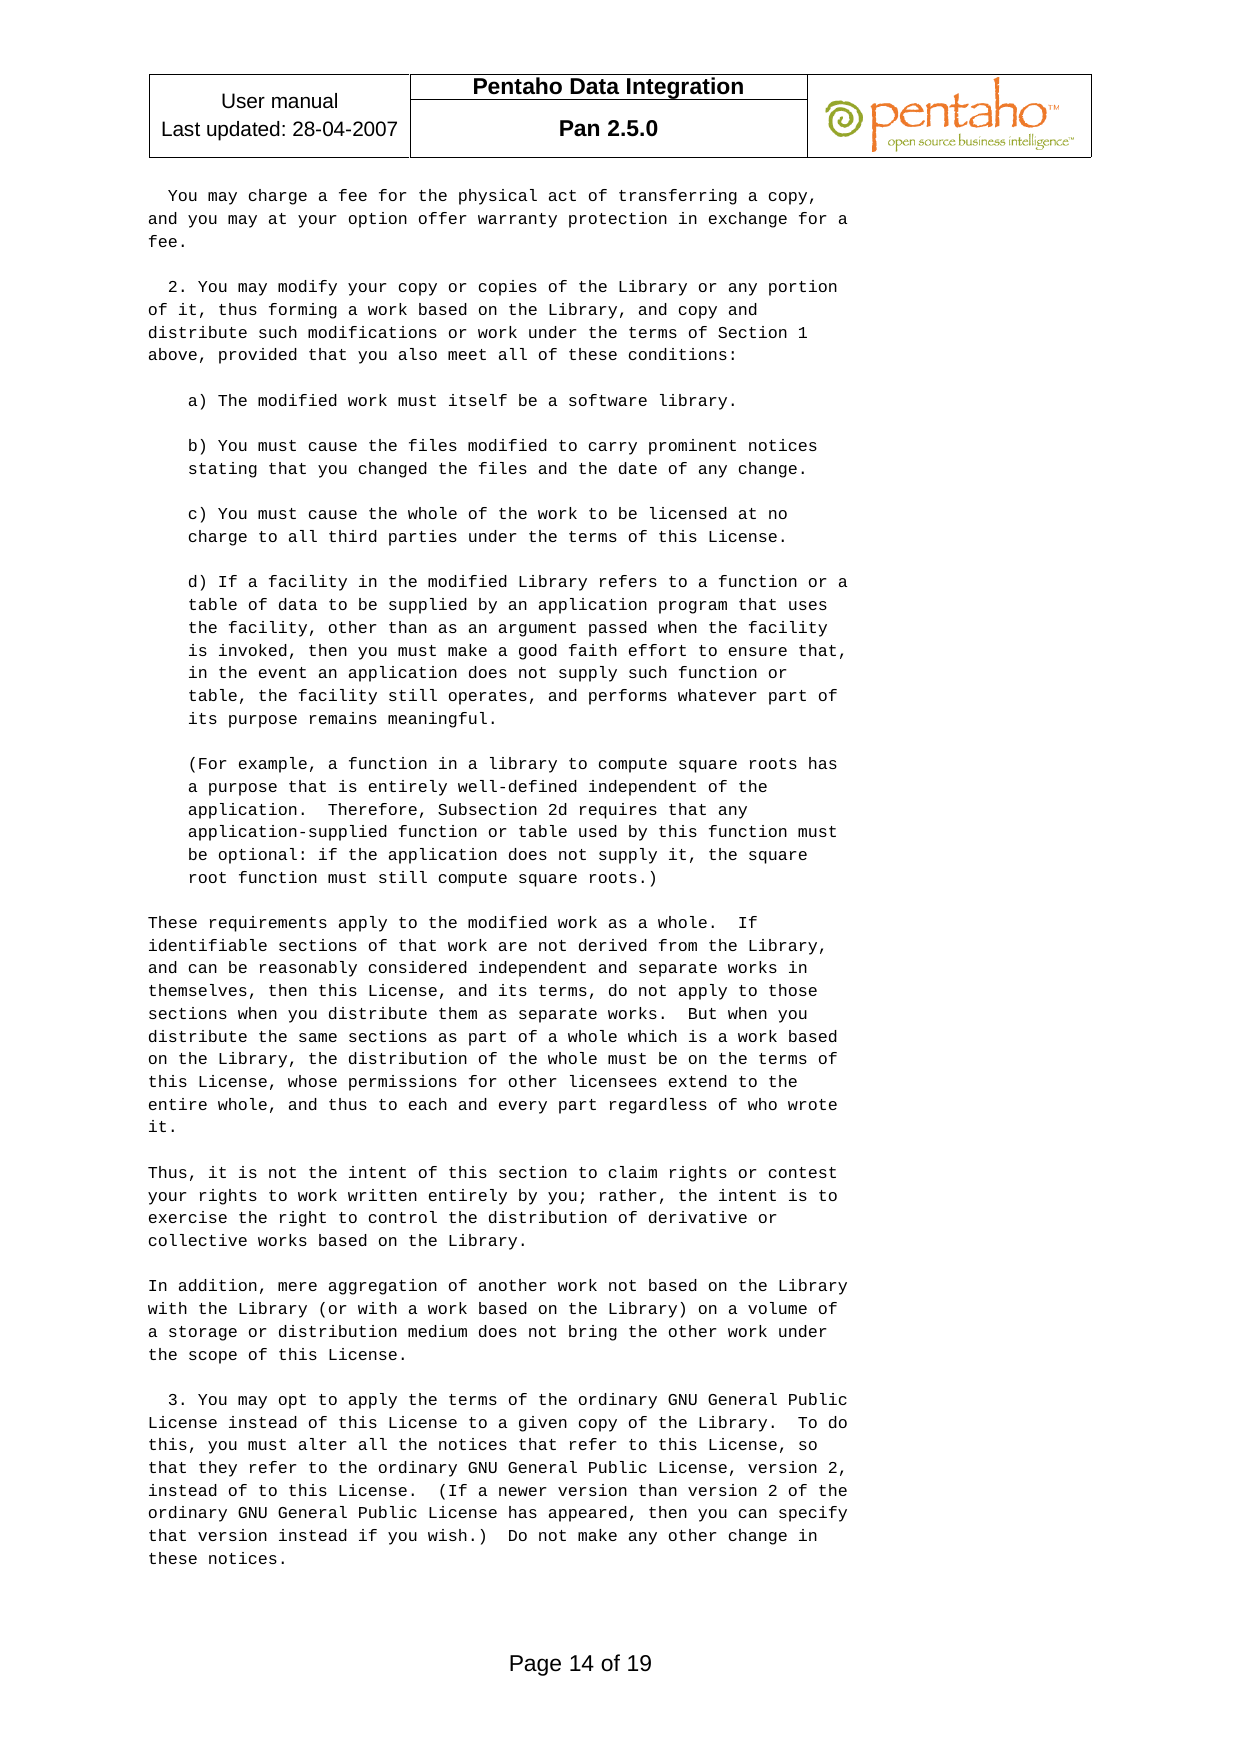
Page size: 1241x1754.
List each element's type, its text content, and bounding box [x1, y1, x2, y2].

text You may charge a fee for the physical act of transferring a copy, and you may at your option offer warranty protection in exchange for a fee. 2. You may modify your copy or copies of the Library or any portion of it, thus forming a work based on the Library, and copy and distribute such modifications or work under the terms of Section 1 above, provided that you also meet all of these conditions: a) The modified work must itself be a software library. b) You must cause the files modified to carry prominent notices stating that you changed the files and the date of any change. c) You must cause the whole of the work to be licensed at no charge to all third parties under the terms of this License. d) If a facility in the modified Library refers to a function or a table of data to be supplied by an application program that uses the facility, other than as an argument passed when the facility is invoked, then you must make a good faith effort to ensure that, in the event an application does not supply such function or table, the facility still operates, and performs whatever part of its purpose remains meaningful. (For example, a function in a library to compute square roots has a purpose that is entirely well-defined independent of the application. Therefore, Subsection 2d requires that any application-supplied function or table used by this function must be optional: if the application does not supply it, the square root function must still compute square roots.) These requirements apply to the modified work as a whole. If identifiable sections of that work are not derived from the Library, and can be reasonably considered independent and separate works in themselves, then this License, and its terms, do not apply to those sections when you distribute them as separate works. But when you distribute the same sections as part of a whole which is a work based on the Library, the distribution of the whole must be on the terms of this License, whose permissions for other licensees extend to the entire whole, and thus to each and every part regardless of who wrote it. Thus, it is not the intent of this section to claim rights or contest your rights to work written entirely by you; rather, the intent is to exercise the right to control the distribution of derivative or collective works based on the Library. In addition, mere aggregation of another work not based on the Library with the Library (or with a work based on the Library) on a volume of a storage or distribution medium does not bring the other work under the scope of this License. 3. You may opt to apply the terms of the ordinary GNU General Public License instead of this License to a given copy of the Library. To do this, you must alter all the notices that refer to this License, so that they refer to the ordinary GNU General Public License, version 2, instead of to this License. (If a newer version than version 2 of the ordinary GNU General Public License has appeared, then you can specify that version instead if you wish.) Do not make any other change in these notices. [148, 188, 1092, 1592]
